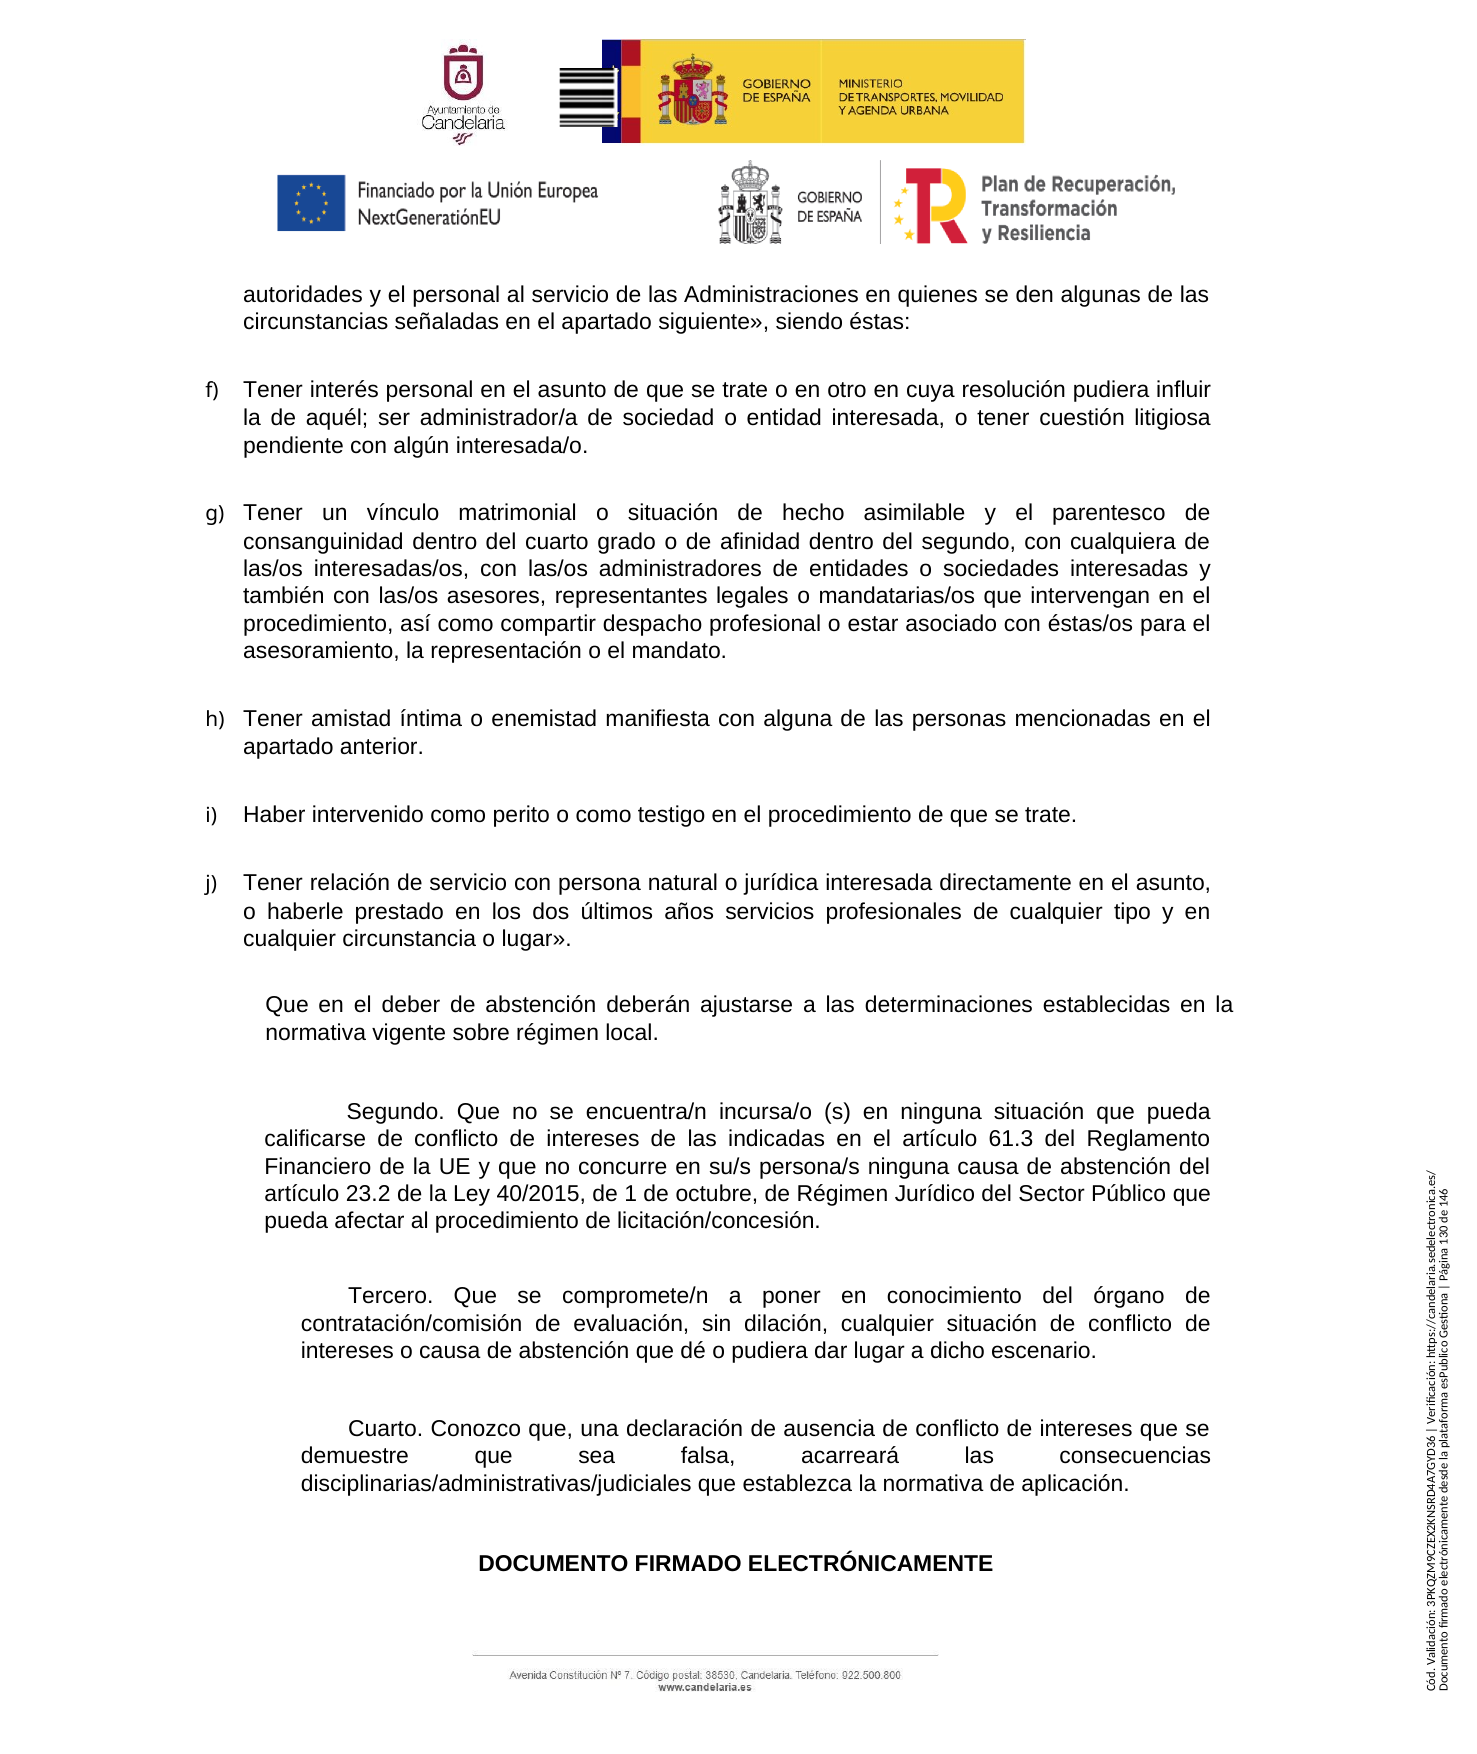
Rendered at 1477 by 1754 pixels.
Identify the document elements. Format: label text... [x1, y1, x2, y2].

text Cuarto. Conozco que, una declaración de ausencia de conflicto de intereses que se demuestre que sea falsa, acarreará las consecuencias disciplinarias/administrativas/judiciales que establezca la normativa de aplicación. [301, 1415, 1211, 1496]
list Haber intervenido como perito o como testigo en el procedimiento de que se trate. [205, 800, 1211, 828]
list Tener relación de servicio con persona natural o jurídica interesada directamente en el asunto, o haberle prestado en los dos últimos años servicios profesionales de cualquier tipo y en cualquier circunstancia o lugar». [205, 868, 1211, 952]
text Que en el deber de abstención deberán ajustarse a las determinaciones establecidas en la normativa vigente sobre régimen local. [265, 991, 1234, 1045]
text Tercero. Que se compromete/n a poner en conocimiento del órgano de contratación/comisión de evaluación, sin dilación, cualquier situación de conflicto de intereses o causa de abstención que dé o pudiera dar lugar a dicho escenario. [301, 1282, 1211, 1364]
list Tener interés personal en el asunto de que se trate o en otro en cuya resolución pudiera influir la de aquél; ser administrador/a de sociedad o entidad interesada, o tener cuestión litigiosa pendiente con algún interesada/o. [205, 375, 1211, 458]
list autoridades y el personal al servicio de las Administraciones en quienes se den algunas de las circunstancias señaladas en el apartado siguiente», siendo éstas: [221, 281, 1211, 334]
list Tener un vínculo matrimonial o situación de hecho asimilable y el parentesco de consanguinidad dentro del cuarto grado o de afinidad dentro del segundo, con cualquiera de las/os interesadas/os, con las/os administradores de entidades o sociedades interesadas y también con las/os asesores, representantes legales o mandatarias/os que intervengan en el procedimiento, así como compartir despacho profesional o estar asociado con éstas/os para el asesoramiento, la representación o el mandato. [205, 498, 1211, 664]
subtitle DOCUMENTO FIRMADO ELECTRÓNICAMENTE [257, 1549, 1220, 1576]
list Tener amistad íntima o enemistad manifiesta con alguna de las personas mencionadas en el apartado anterior. [205, 704, 1211, 760]
text Segundo. Que no se encuentra/n incursa/o (s) en ninguna situación que pueda calificarse de conflicto de intereses de las indicadas en el artículo 61.3 del Reglamento Financiero de la UE y que no concurre en su/s persona/s ninguna causa de abstención del artículo 23.2 de la Ley 40/2015, de 1 de octubre, de Régimen Jurídico del Sector Público que pueda afectar al procedimiento de licitación/concesión. [264, 1098, 1211, 1234]
